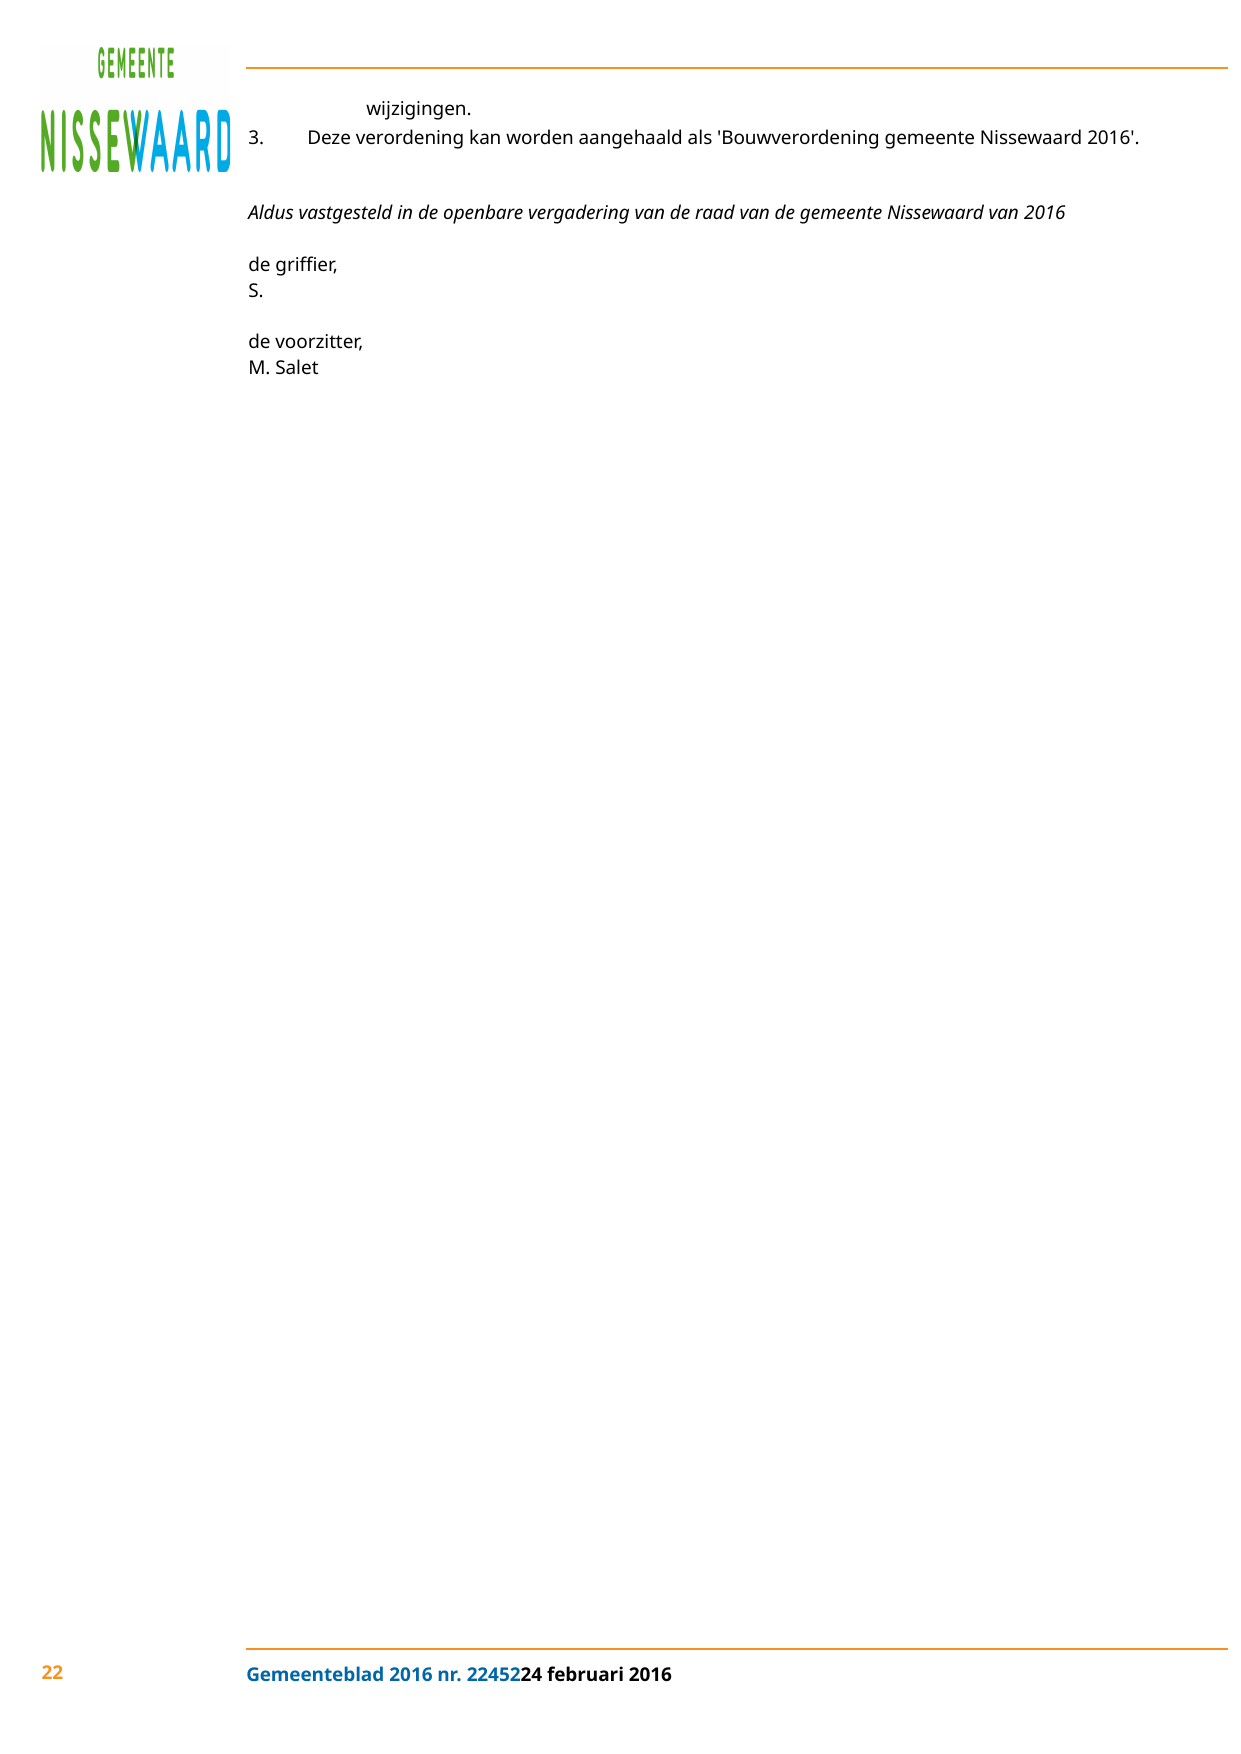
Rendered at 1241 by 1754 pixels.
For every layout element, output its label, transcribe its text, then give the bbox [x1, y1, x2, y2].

text M. Salet [248, 354, 1152, 380]
picture [41, 47, 231, 172]
text Aldus vastgesteld in de openbare vergadering van de raad van de gemeente Nissewaard van 2016 [248, 199, 1152, 225]
list wijzigingen. [307, 95, 1152, 121]
text S. [248, 277, 1152, 302]
picture [154, 157, 165, 172]
picture [176, 157, 187, 172]
picture [222, 122, 227, 160]
picture [200, 151, 206, 172]
text de griffier, [248, 251, 1152, 277]
text de voorzitter, [248, 328, 1152, 354]
list Deze verordening kan worden aangehaald als 'Bouwverordening gemeente Nissewaard 2016'. [248, 124, 1152, 150]
picture [201, 122, 206, 138]
